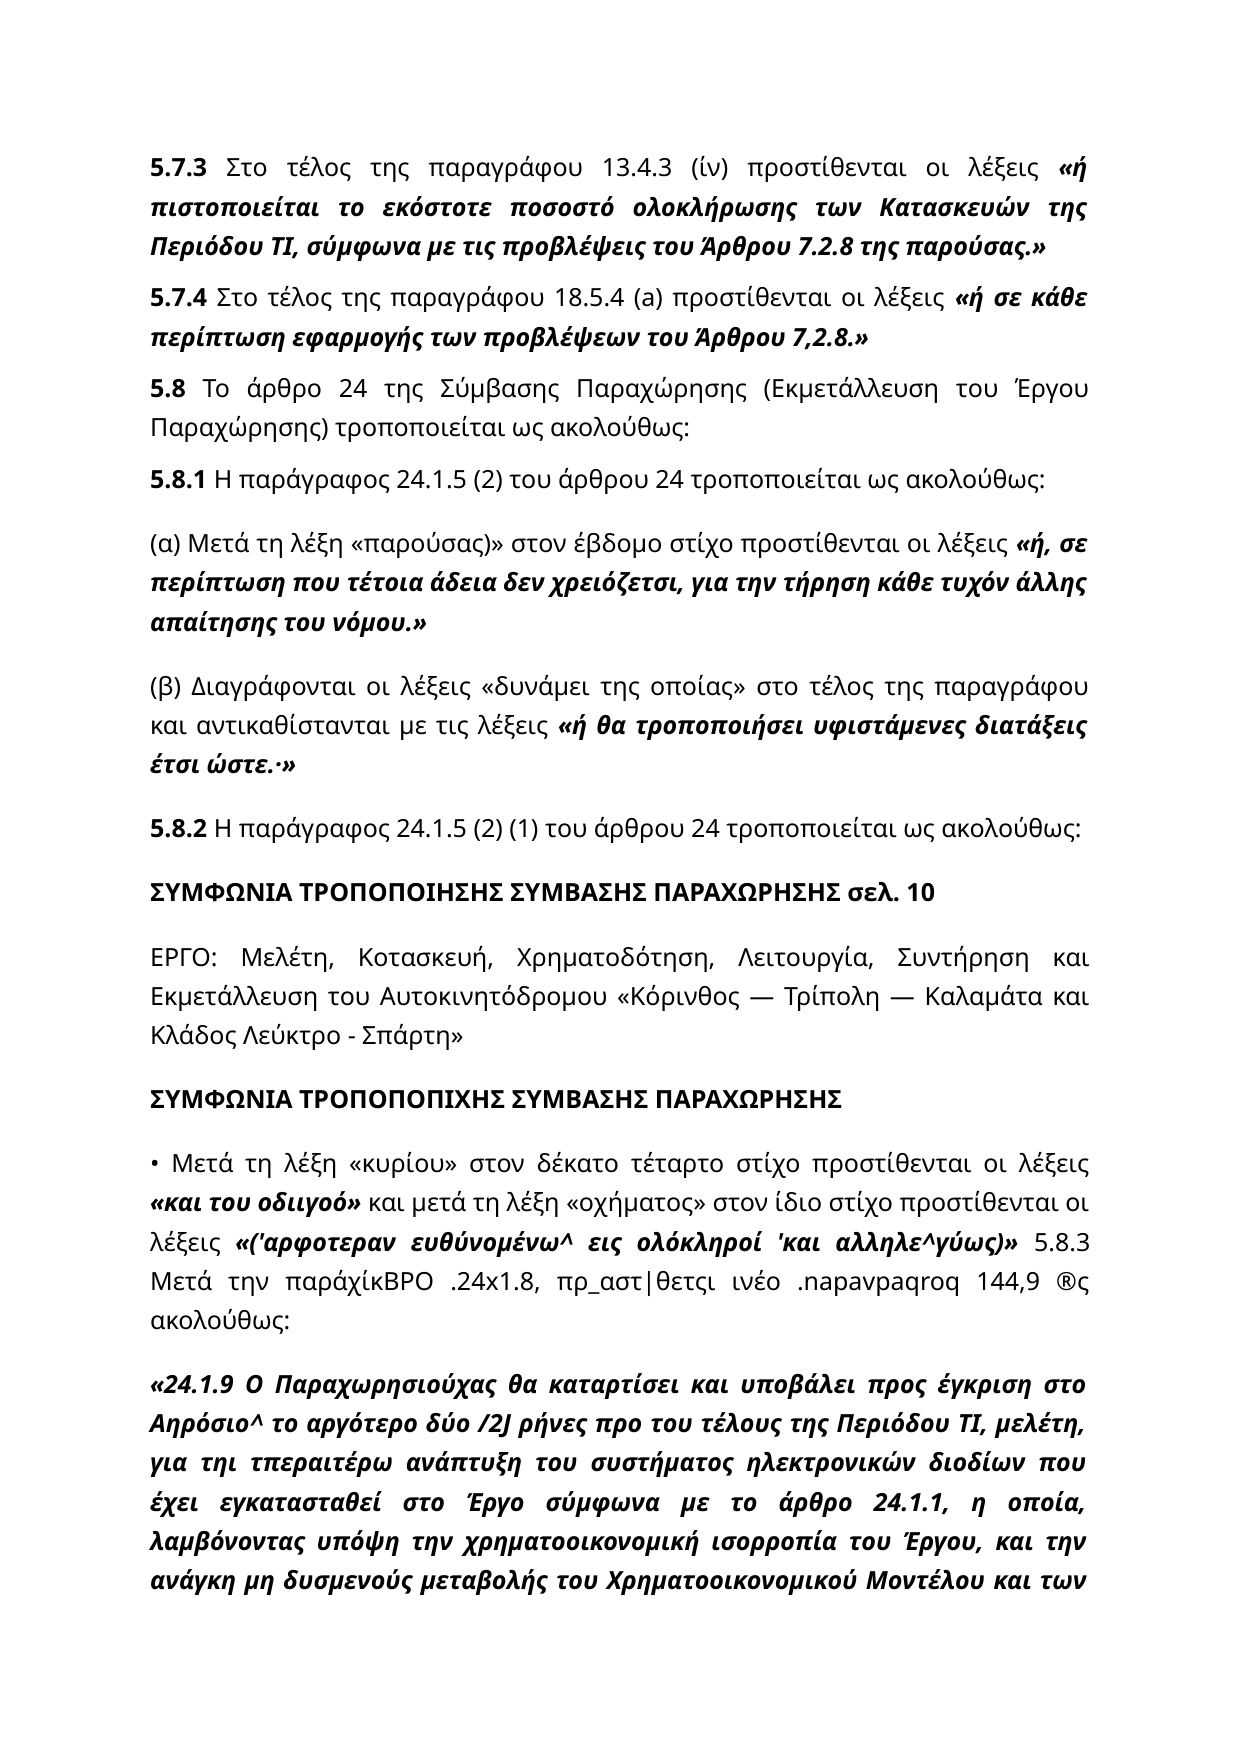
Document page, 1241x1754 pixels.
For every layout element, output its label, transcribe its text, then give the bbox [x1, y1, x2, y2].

text (α) Μετά τη λέξη «παρούσας)» στον έβδομο στίχο προστίθενται οι λέξεις «ή, σε περίπτωση που τέτοια άδεια δεν χρειόζετσι, για την τήρηση κάθε τυχόν άλλης απαίτησης του νόμου.» [150, 526, 1090, 638]
text • Μετά τη λέξη «κυρίου» στον δέκατο τέταρτο στίχο προστίθενται οι λέξεις «και του οδιιγοό» και μετά τη λέξη «οχήματος» στον ίδιο στίχο προστίθενται οι λέξεις «('αρφοτεραν ευθύνομένω^ εις ολόκληροί 'και αλληλε^γύως)» 5.8.3 Μετά την παράχίκΒΡΟ .24x1.8, πρ_αστ|θετςι ινέο .napavpaqroq 144,9 ®ς ακολούθως: [150, 1146, 1090, 1337]
text 5.8.1 Η παράγραφος 24.1.5 (2) του άρθρου 24 τροποποιείται ως ακολούθως: [150, 462, 1090, 496]
text ΕΡΓΟ: Μελέτη, Κοτασκευή, Χρηματοδότηση, Λειτουργία, Συντήρηση και Εκμετάλλευση του Αυτοκινητόδρομου «Κόρινθος — Τρίπολη — Καλαμάτα και Κλάδος Λεύκτρο - Σπάρτη» [150, 939, 1090, 1052]
text 5.7.3 Στο τέλος της παραγράφου 13.4.3 (ίν) προστίθενται οι λέξεις «ή πιστοποιείται το εκόστοτε ποσοστό ολοκλήρωσης των Κατασκευών της Περιόδου ΤΙ, σύμφωνα με τις προβλέψεις του Άρθρου 7.2.8 της παρούσας.» [150, 150, 1090, 262]
text ΣΥΜΦΩΝΙΑ ΤΡΟΠΟΠΟΙΗΣΗΣ ΣΥΜΒΑΣΗΣ ΠΑΡΑΧΩΡΗΣΗΣ σελ. 10 [150, 875, 1090, 909]
text ΣΥΜΦΩΝΙΑ ΤΡΟΠΟΠΟΠΙΧΗΣ ΣΥΜΒΑΣΗΣ ΠΑΡΑΧΩΡΗΣΗΣ [150, 1082, 1090, 1116]
text 5.8 Το άρθρο 24 της Σύμβασης Παραχώρησης (Εκμετάλλευση του Έργου Παραχώρησης) τροποποιείται ως ακολούθως: [150, 371, 1090, 444]
text 5.7.4 Στο τέλος της παραγράφου 18.5.4 (a) προστίθενται οι λέξεις «ή σε κάθε περίπτωση εφαρμογής των προβλέψεων του Άρθρου 7,2.8.» [150, 280, 1090, 353]
text (β) Διαγράφονται οι λέξεις «δυνάμει της οποίας» στο τέλος της παραγράφου και αντικαθίστανται με τις λέξεις «ή θα τροποποιήσει υφιστάμενες διατάξεις έτσι ώστε.·» [150, 668, 1090, 781]
text 5.8.2 Η παράγραφος 24.1.5 (2) (1) του άρθρου 24 τροποποιείται ως ακολούθως: [150, 811, 1090, 845]
text «24.1.9 Ο Παραχωρησιούχας θα καταρτίσει και υποβάλει προς έγκριση στο Αηρόσιο^ το αργότερο δύο /2J ρήνες προ του τέλους της Περιόδου ΤΙ, μελέτη, για τηι τπεραιτέρω ανάπτυξη του συστήματος ηλεκτρονικών διοδίων που έχει εγκατασταθεί στο Έργο σύμφωνα με το άρθρο 24.1.1, η οποία, λαμβόνοντας υπόψη την χρηματοοικονομική ισορροπία του Έργου, και την ανάγκη μη δυσμενούς μεταβολής του Χρηματοοικονομικού Μοντέλου και των [150, 1367, 1090, 1597]
